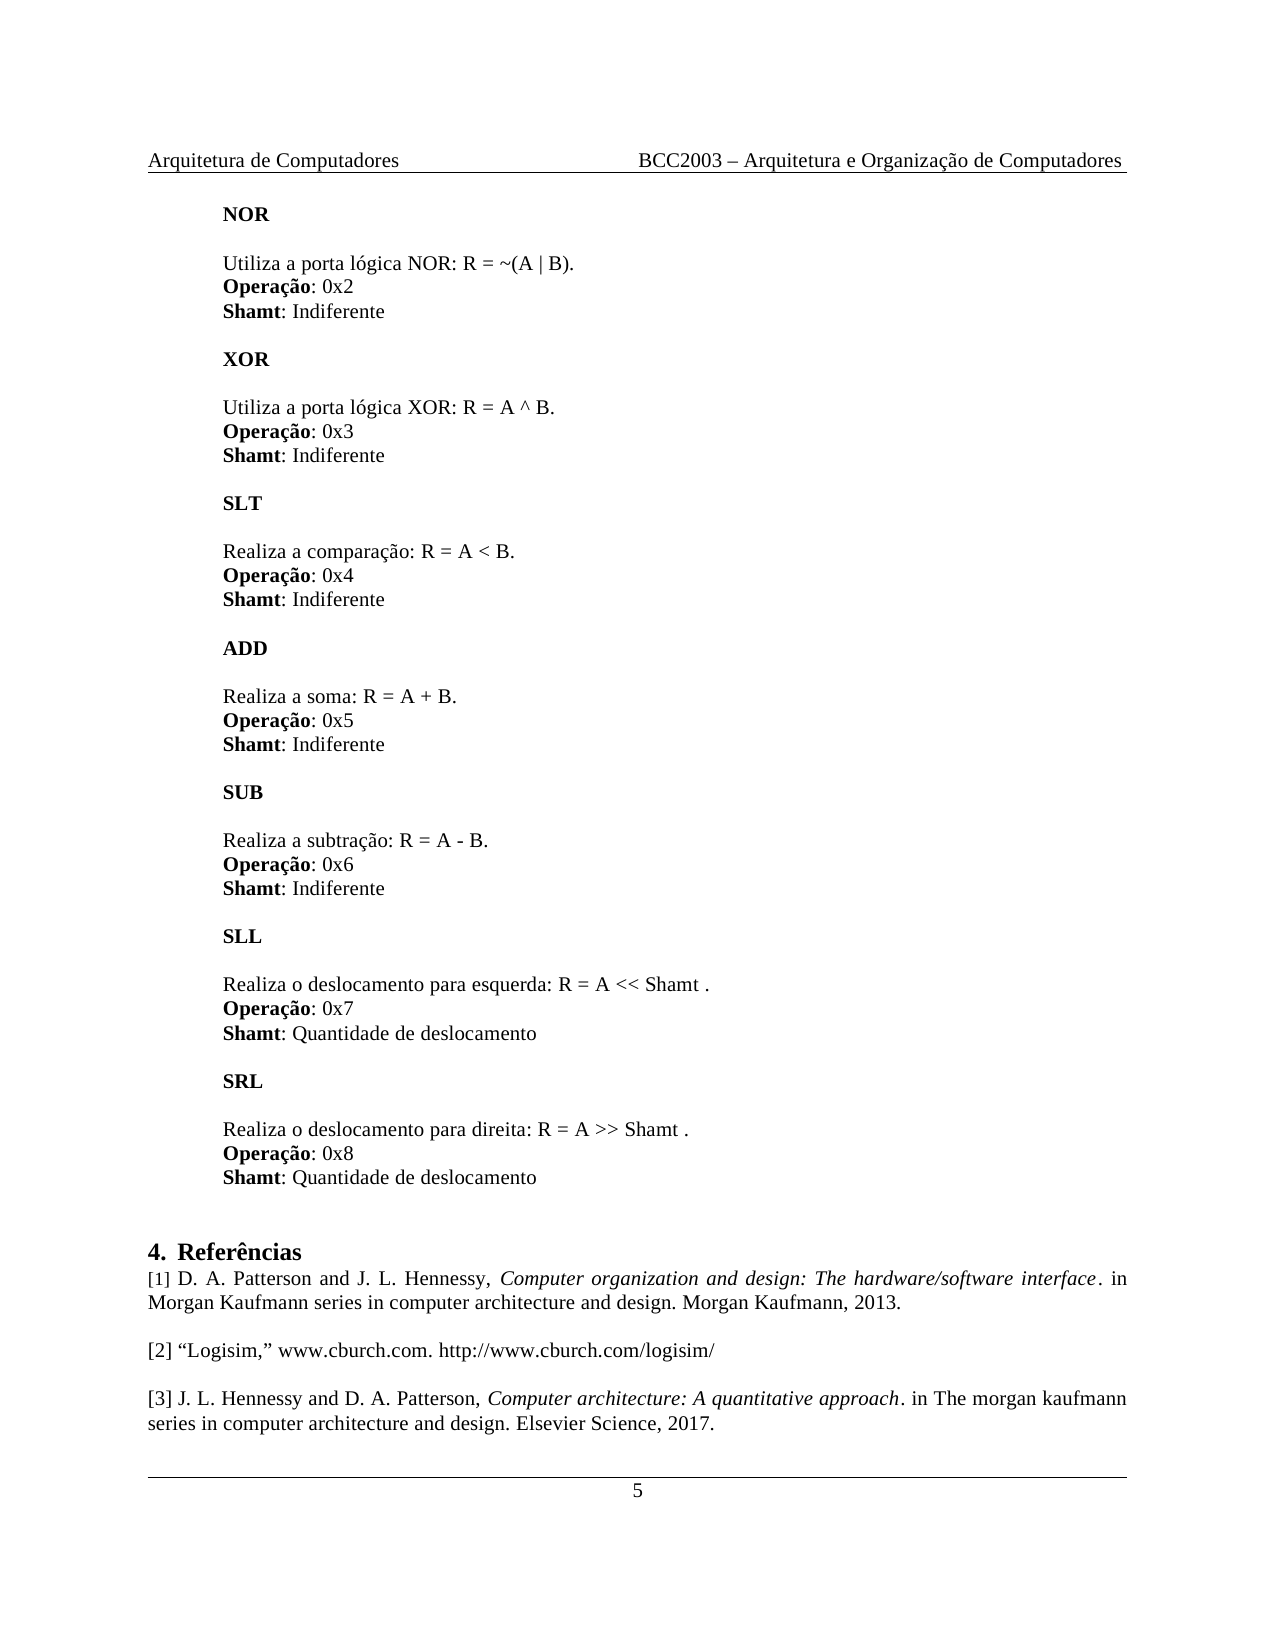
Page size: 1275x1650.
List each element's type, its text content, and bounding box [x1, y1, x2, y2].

text Shamt: Quantidade de deslocamento [148, 1165, 1127, 1189]
text Operação: 0x8 [148, 1141, 1127, 1165]
text SLL [148, 924, 1127, 948]
text Shamt: Indiferente [148, 443, 1127, 467]
text Operação: 0x3 [148, 419, 1127, 443]
text NOR [148, 202, 1127, 226]
text Realiza a soma: R = A + B. [148, 683, 1127, 707]
text Shamt: Indiferente [148, 876, 1127, 900]
text SRL [148, 1068, 1127, 1092]
text SUB [148, 780, 1127, 804]
text Utiliza a porta lógica XOR: R = A ^ B. [148, 395, 1127, 419]
text [3] J. L. Hennessy and D. A. Patterson, Computer architecture: A quantitative approach. in The morgan kaufmann series in computer architecture and design. Elsevier Science, 2017. [148, 1386, 1127, 1434]
text Realiza o deslocamento para esquerda: R = A << Shamt . [148, 972, 1127, 996]
text Operação: 0x2 [148, 274, 1127, 298]
text Realiza a subtração: R = A - B. [148, 828, 1127, 852]
text [2] “Logisim,” www.cburch.com. http://www.cburch.com/logisim/ [148, 1338, 1127, 1362]
text XOR [148, 347, 1127, 371]
text Utiliza a porta lógica NOR: R = ~(A | B). [148, 250, 1127, 274]
text Operação: 0x4 [148, 563, 1127, 587]
text SLT [148, 491, 1127, 515]
text Realiza a comparação: R = A < B. [148, 539, 1127, 563]
text Operação: 0x7 [148, 996, 1127, 1020]
text Shamt: Quantidade de deslocamento [148, 1020, 1127, 1044]
text Realiza o deslocamento para direita: R = A >> Shamt . [148, 1117, 1127, 1141]
text Shamt: Indiferente [148, 298, 1127, 322]
text Operação: 0x5 [148, 707, 1127, 732]
subtitle Referências [148, 1237, 1127, 1266]
text Operação: 0x6 [148, 852, 1127, 876]
text Shamt: Indiferente [148, 732, 1127, 756]
text [1] D. A. Patterson and J. L. Hennessy, Computer organization and design: The hardware/software interface. in Morgan Kaufmann series in computer architecture and design. Morgan Kaufmann, 2013. [148, 1266, 1127, 1314]
text ADD [148, 635, 1127, 659]
text Shamt: Indiferente [148, 587, 1127, 611]
